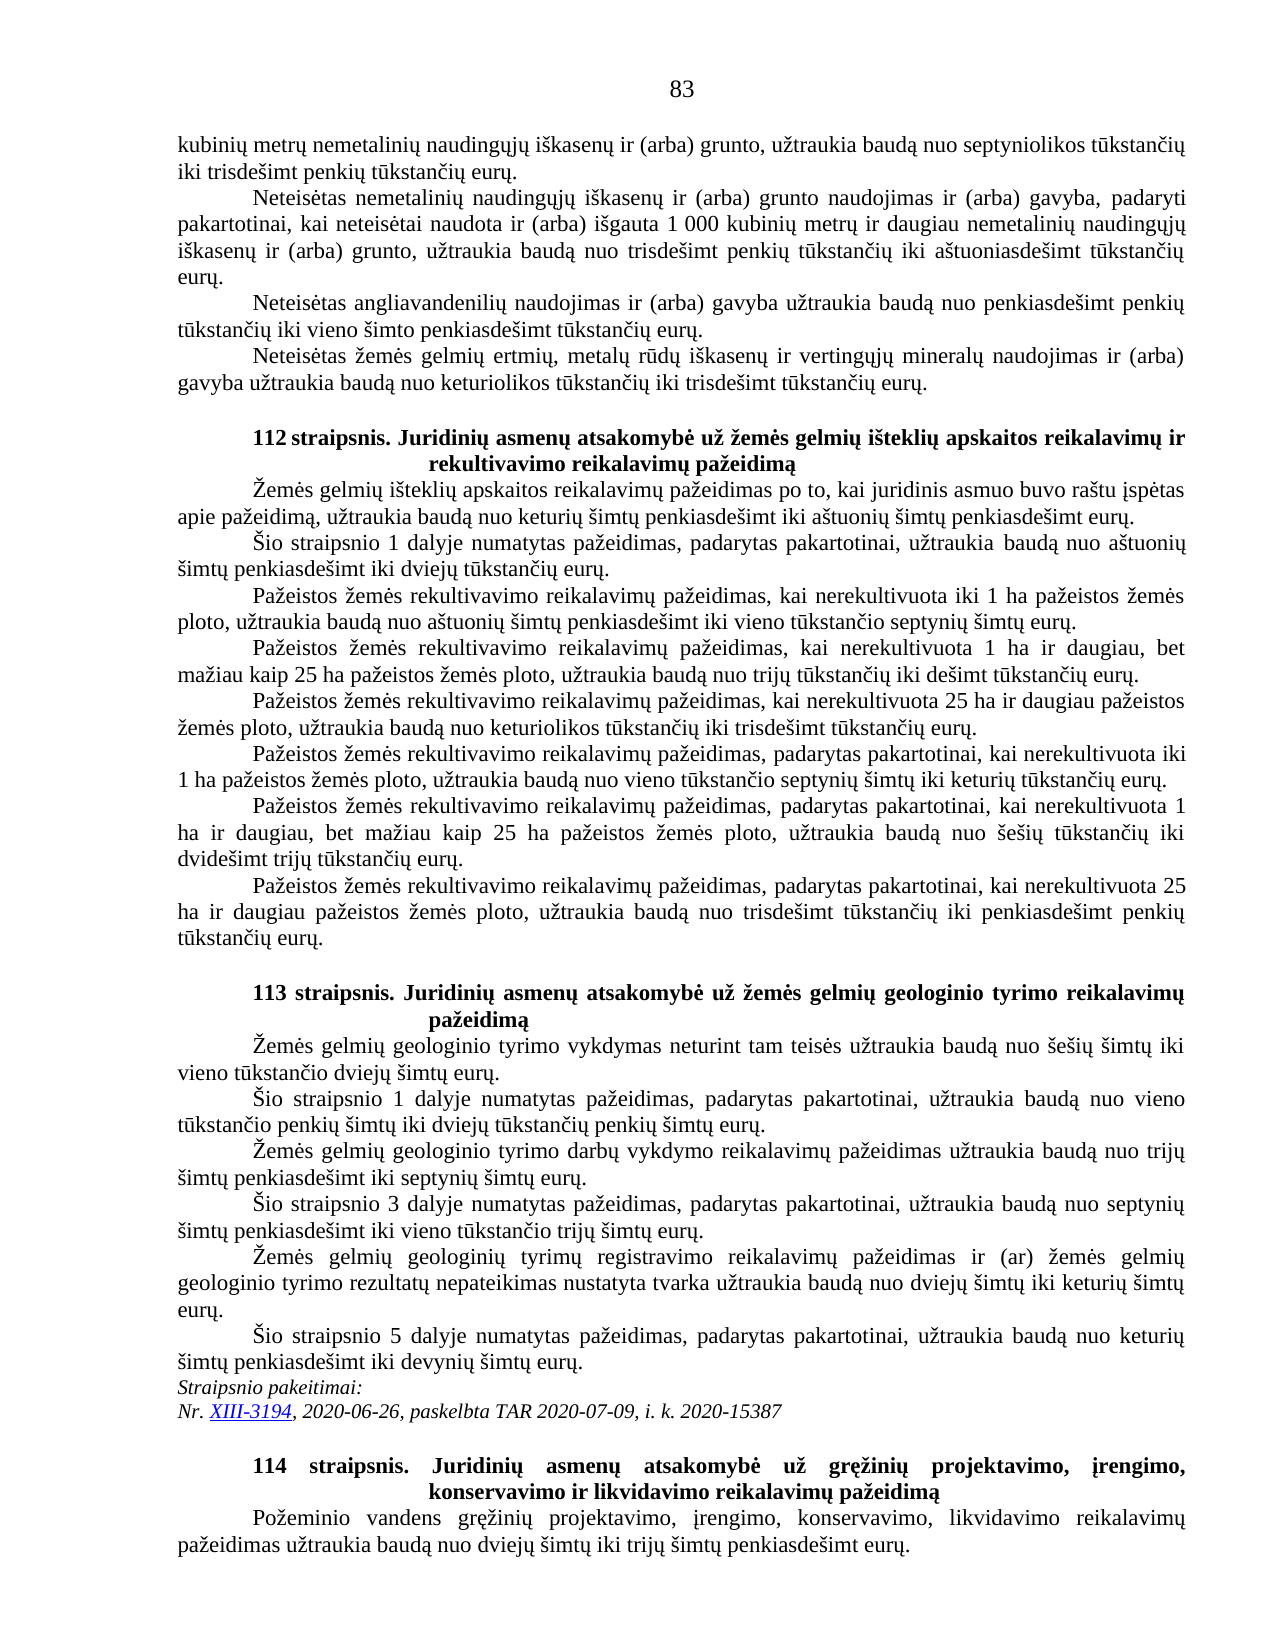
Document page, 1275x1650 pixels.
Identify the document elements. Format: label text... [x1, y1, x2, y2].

text 114 straipsnis. Juridinių asmenų atsakomybė už gręžinių projektavimo, įrengimo, konservavimo ir likvidavimo reikalavimų pažeidimą [252, 1452, 1186, 1504]
text Nr. XIII-3194, 2020-06-26, paskelbta TAR 2020-07-09, i. k. 2020-15387 [177, 1399, 1186, 1423]
text Pažeistos žemės rekultivavimo reikalavimų pažeidimas, kai nerekultivuota 25 ha ir daugiau pažeistos žemės ploto, užtraukia baudą nuo keturiolikos tūkstančių iki trisdešimt tūkstančių eurų. [177, 687, 1186, 740]
text Šio straipsnio 3 dalyje numatytas pažeidimas, padarytas pakartotinai, užtraukia baudą nuo septynių šimtų penkiasdešimt iki vieno tūkstančio trijų šimtų eurų. [177, 1190, 1186, 1243]
text Pažeistos žemės rekultivavimo reikalavimų pažeidimas, kai nerekultivuota iki 1 ha pažeistos žemės ploto, užtraukia baudą nuo aštuonių šimtų penkiasdešimt iki vieno tūkstančio septynių šimtų eurų. [177, 582, 1186, 634]
text Neteisėtas žemės gelmių ertmių, metalų rūdų iškasenų ir vertingųjų mineralų naudojimas ir (arba) gavyba užtraukia baudą nuo keturiolikos tūkstančių iki trisdešimt tūkstančių eurų. [177, 342, 1186, 395]
text Šio straipsnio 5 dalyje numatytas pažeidimas, padarytas pakartotinai, užtraukia baudą nuo keturių šimtų penkiasdešimt iki devynių šimtų eurų. [177, 1322, 1186, 1375]
text Šio straipsnio 1 dalyje numatytas pažeidimas, padarytas pakartotinai, užtraukia baudą nuo vieno tūkstančio penkių šimtų iki dviejų tūkstančių penkių šimtų eurų. [177, 1085, 1186, 1138]
text Požeminio vandens gręžinių projektavimo, įrengimo, konservavimo, likvidavimo reikalavimų pažeidimas užtraukia baudą nuo dviejų šimtų iki trijų šimtų penkiasdešimt eurų. [177, 1504, 1186, 1557]
text Pažeistos žemės rekultivavimo reikalavimų pažeidimas, padarytas pakartotinai, kai nerekultivuota 1 ha ir daugiau, bet mažiau kaip 25 ha pažeistos žemės ploto, užtraukia baudą nuo šešių tūkstančių iki dvidešimt trijų tūkstančių eurų. [177, 793, 1186, 872]
text kubinių metrų nemetalinių naudingųjų iškasenų ir (arba) grunto, užtraukia baudą nuo septyniolikos tūkstančių iki trisdešimt penkių tūkstančių eurų. [177, 131, 1186, 184]
text Pažeistos žemės rekultivavimo reikalavimų pažeidimas, kai nerekultivuota 1 ha ir daugiau, bet mažiau kaip 25 ha pažeistos žemės ploto, užtraukia baudą nuo trijų tūkstančių iki dešimt tūkstančių eurų. [177, 634, 1186, 687]
text Neteisėtas angliavandenilių naudojimas ir (arba) gavyba užtraukia baudą nuo penkiasdešimt penkių tūkstančių iki vieno šimto penkiasdešimt tūkstančių eurų. [177, 289, 1186, 342]
text 112 straipsnis. Juridinių asmenų atsakomybė už žemės gelmių išteklių apskaitos reikalavimų ir rekultivavimo reikalavimų pažeidimą [252, 424, 1186, 476]
text 113 straipsnis. Juridinių asmenų atsakomybė už žemės gelmių geologinio tyrimo reikalavimų pažeidimą [252, 979, 1186, 1032]
text Pažeistos žemės rekultivavimo reikalavimų pažeidimas, padarytas pakartotinai, kai nerekultivuota iki 1 ha pažeistos žemės ploto, užtraukia baudą nuo vieno tūkstančio septynių šimtų iki keturių tūkstančių eurų. [177, 740, 1186, 793]
text Pažeistos žemės rekultivavimo reikalavimų pažeidimas, padarytas pakartotinai, kai nerekultivuota 25 ha ir daugiau pažeistos žemės ploto, užtraukia baudą nuo trisdešimt tūkstančių iki penkiasdešimt penkių tūkstančių eurų. [177, 872, 1186, 951]
text Žemės gelmių geologinio tyrimo vykdymas neturint tam teisės užtraukia baudą nuo šešių šimtų iki vieno tūkstančio dviejų šimtų eurų. [177, 1032, 1186, 1085]
text Straipsnio pakeitimai: [177, 1375, 1186, 1399]
text Neteisėtas nemetalinių naudingųjų iškasenų ir (arba) grunto naudojimas ir (arba) gavyba, padaryti pakartotinai, kai neteisėtai naudota ir (arba) išgauta 1 000 kubinių metrų ir daugiau nemetalinių naudingųjų iškasenų ir (arba) grunto, užtraukia baudą nuo trisdešimt penkių tūkstančių iki aštuoniasdešimt tūkstančių eurų. [177, 184, 1186, 289]
text Žemės gelmių geologinio tyrimo darbų vykdymo reikalavimų pažeidimas užtraukia baudą nuo trijų šimtų penkiasdešimt iki septynių šimtų eurų. [177, 1138, 1186, 1190]
text Žemės gelmių išteklių apskaitos reikalavimų pažeidimas po to, kai juridinis asmuo buvo raštu įspėtas apie pažeidimą, užtraukia baudą nuo keturių šimtų penkiasdešimt iki aštuonių šimtų penkiasdešimt eurų. [177, 476, 1186, 529]
text Žemės gelmių geologinių tyrimų registravimo reikalavimų pažeidimas ir (ar) žemės gelmių geologinio tyrimo rezultatų nepateikimas nustatyta tvarka užtraukia baudą nuo dviejų šimtų iki keturių šimtų eurų. [177, 1243, 1186, 1322]
text Šio straipsnio 1 dalyje numatytas pažeidimas, padarytas pakartotinai, užtraukia baudą nuo aštuonių šimtų penkiasdešimt iki dviejų tūkstančių eurų. [177, 529, 1186, 582]
